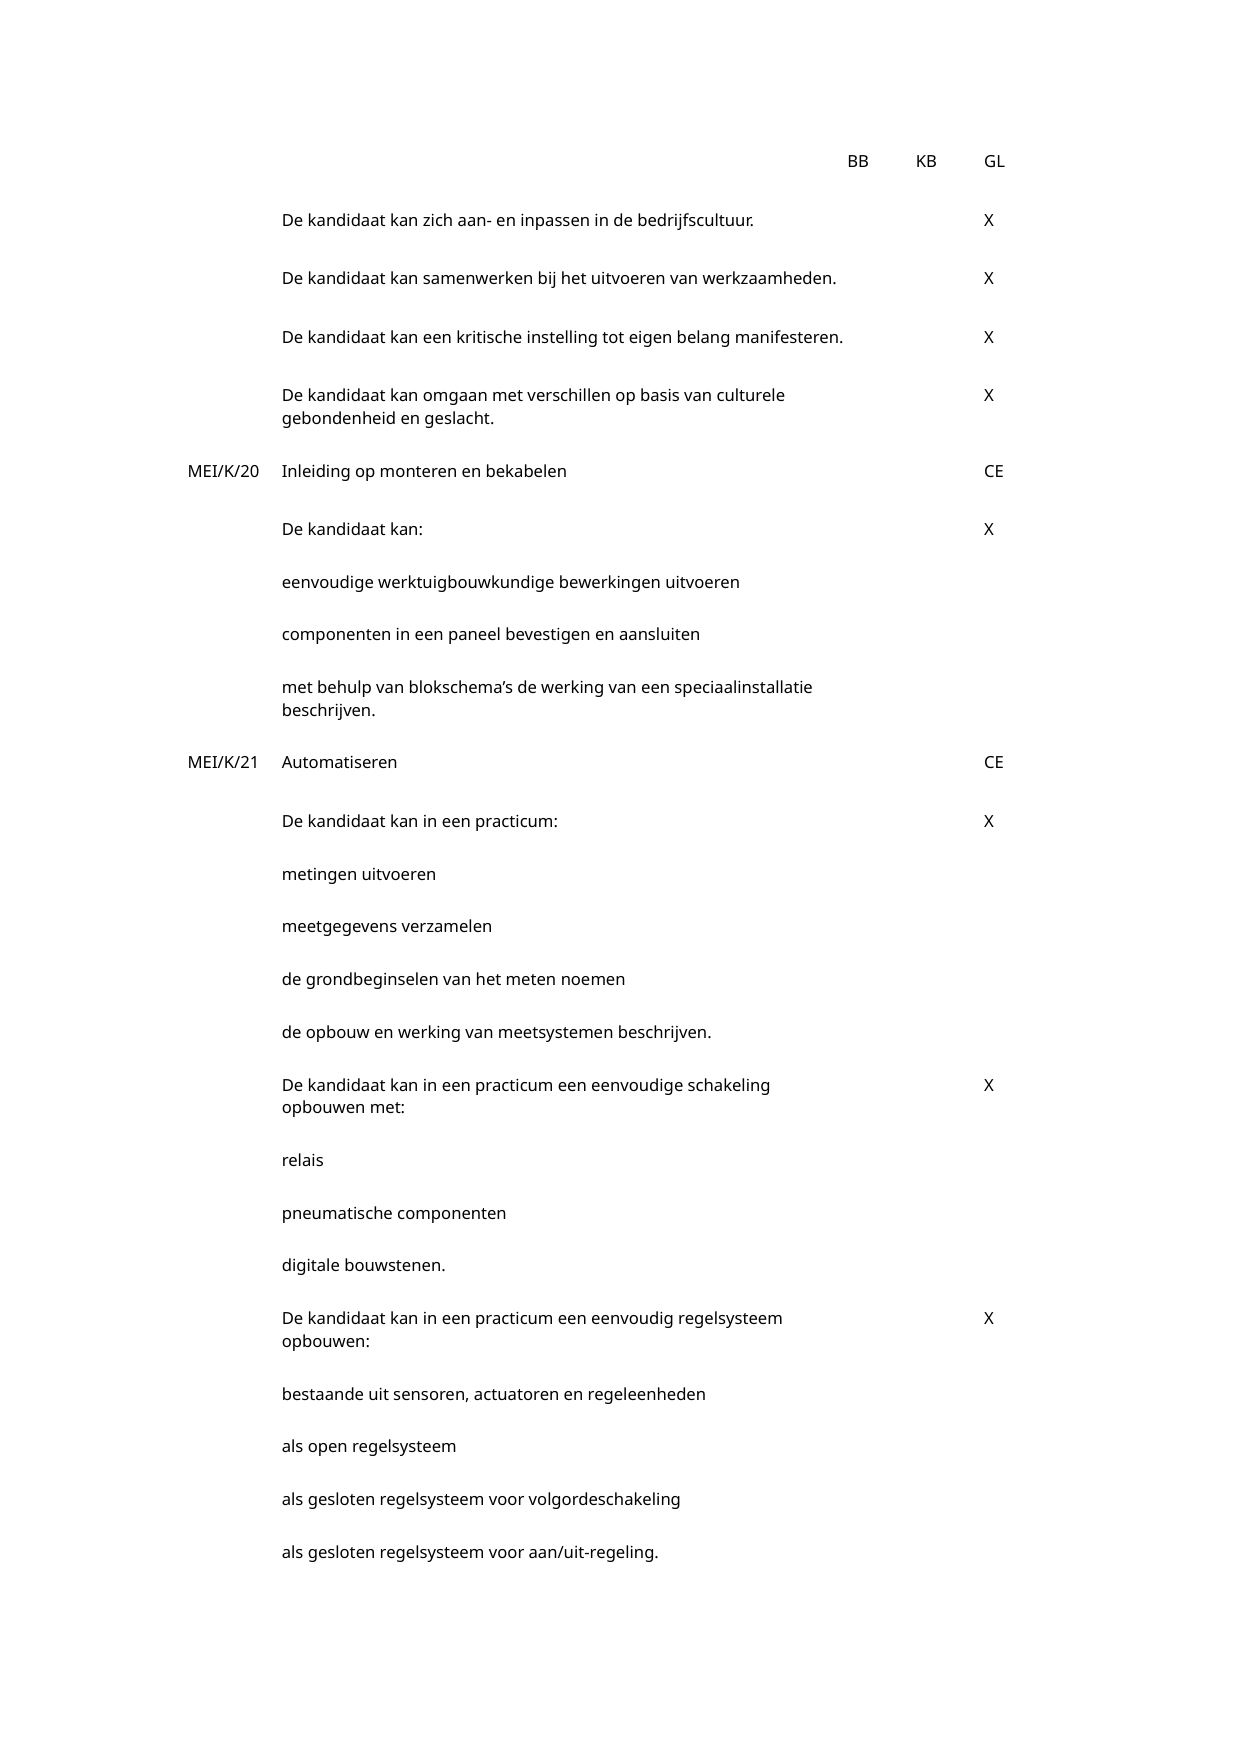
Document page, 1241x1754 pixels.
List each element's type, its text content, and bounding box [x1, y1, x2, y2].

table_cell [916, 518, 984, 751]
table_cell [847, 1073, 916, 1307]
table_cell De kandidaat kan een kritische instelling tot eigen belang manifesteren. [282, 325, 847, 384]
table_cell [916, 459, 984, 518]
table_cell De kandidaat kan in een practicum: metingen uitvoeren meetgegevens verzamelen de grondbeginselen van het meten noemen de opbouw en werking van meetsystemen beschrijven. [282, 810, 847, 1073]
table_cell [188, 810, 282, 1073]
table_cell [847, 459, 916, 518]
table_header KB [916, 150, 984, 208]
table_header GL [984, 150, 1053, 208]
table_cell [916, 810, 984, 1073]
table_cell [916, 384, 984, 459]
table_cell De kandidaat kan in een practicum een eenvoudige schakeling opbouwen met: relais pneumatische componenten digitale bouwstenen. [282, 1073, 847, 1307]
table_cell MEI/K/20 [188, 459, 282, 518]
table_header BB [847, 150, 916, 208]
table_cell De kandidaat kan samenwerken bij het uitvoeren van werkzaamheden. [282, 267, 847, 325]
table_cell [916, 325, 984, 384]
table_cell [847, 325, 916, 384]
table_cell CE [984, 459, 1053, 518]
table_header [188, 150, 282, 208]
table_cell X [984, 810, 1053, 1073]
table_cell [847, 1307, 916, 1593]
table_cell CE [984, 751, 1053, 809]
table_cell X [984, 325, 1053, 384]
table_cell X [984, 1073, 1053, 1307]
table_cell [847, 209, 916, 267]
table_cell X [984, 209, 1053, 267]
table_cell [916, 209, 984, 267]
table_cell X [984, 518, 1053, 751]
table_cell [188, 267, 282, 325]
table_cell [916, 267, 984, 325]
table_cell De kandidaat kan in een practicum een eenvoudig regelsysteem opbouwen: bestaande uit sensoren, actuatoren en regeleenheden als open regelsysteem als gesloten regelsysteem voor volgordeschakeling als gesloten regelsysteem voor aan/uit-regeling. [282, 1307, 847, 1593]
table_cell Automatiseren [282, 751, 847, 809]
table_cell [916, 751, 984, 809]
table_cell X [984, 384, 1053, 459]
table_cell [188, 518, 282, 751]
table_cell MEI/K/21 [188, 751, 282, 809]
table_cell De kandidaat kan zich aan- en inpassen in de bedrijfscultuur. [282, 209, 847, 267]
table_cell [847, 751, 916, 809]
table_cell Inleiding op monteren en bekabelen [282, 459, 847, 518]
table_cell X [984, 1307, 1053, 1593]
table_cell [916, 1073, 984, 1307]
table_cell [916, 1307, 984, 1593]
table_cell [188, 384, 282, 459]
table_cell [847, 810, 916, 1073]
table_cell [847, 267, 916, 325]
table_cell [847, 384, 916, 459]
table_cell De kandidaat kan omgaan met verschillen op basis van culturele gebondenheid en geslacht. [282, 384, 847, 459]
table_cell X [984, 267, 1053, 325]
table_cell [188, 1307, 282, 1593]
table_cell [188, 1073, 282, 1307]
table_cell [188, 325, 282, 384]
table_cell [847, 518, 916, 751]
table_cell [188, 209, 282, 267]
table_header [282, 150, 847, 208]
table_cell De kandidaat kan: eenvoudige werktuigbouwkundige bewerkingen uitvoeren componenten in een paneel bevestigen en aansluiten met behulp van blokschema’s de werking van een speciaalinstallatie beschrijven. [282, 518, 847, 751]
